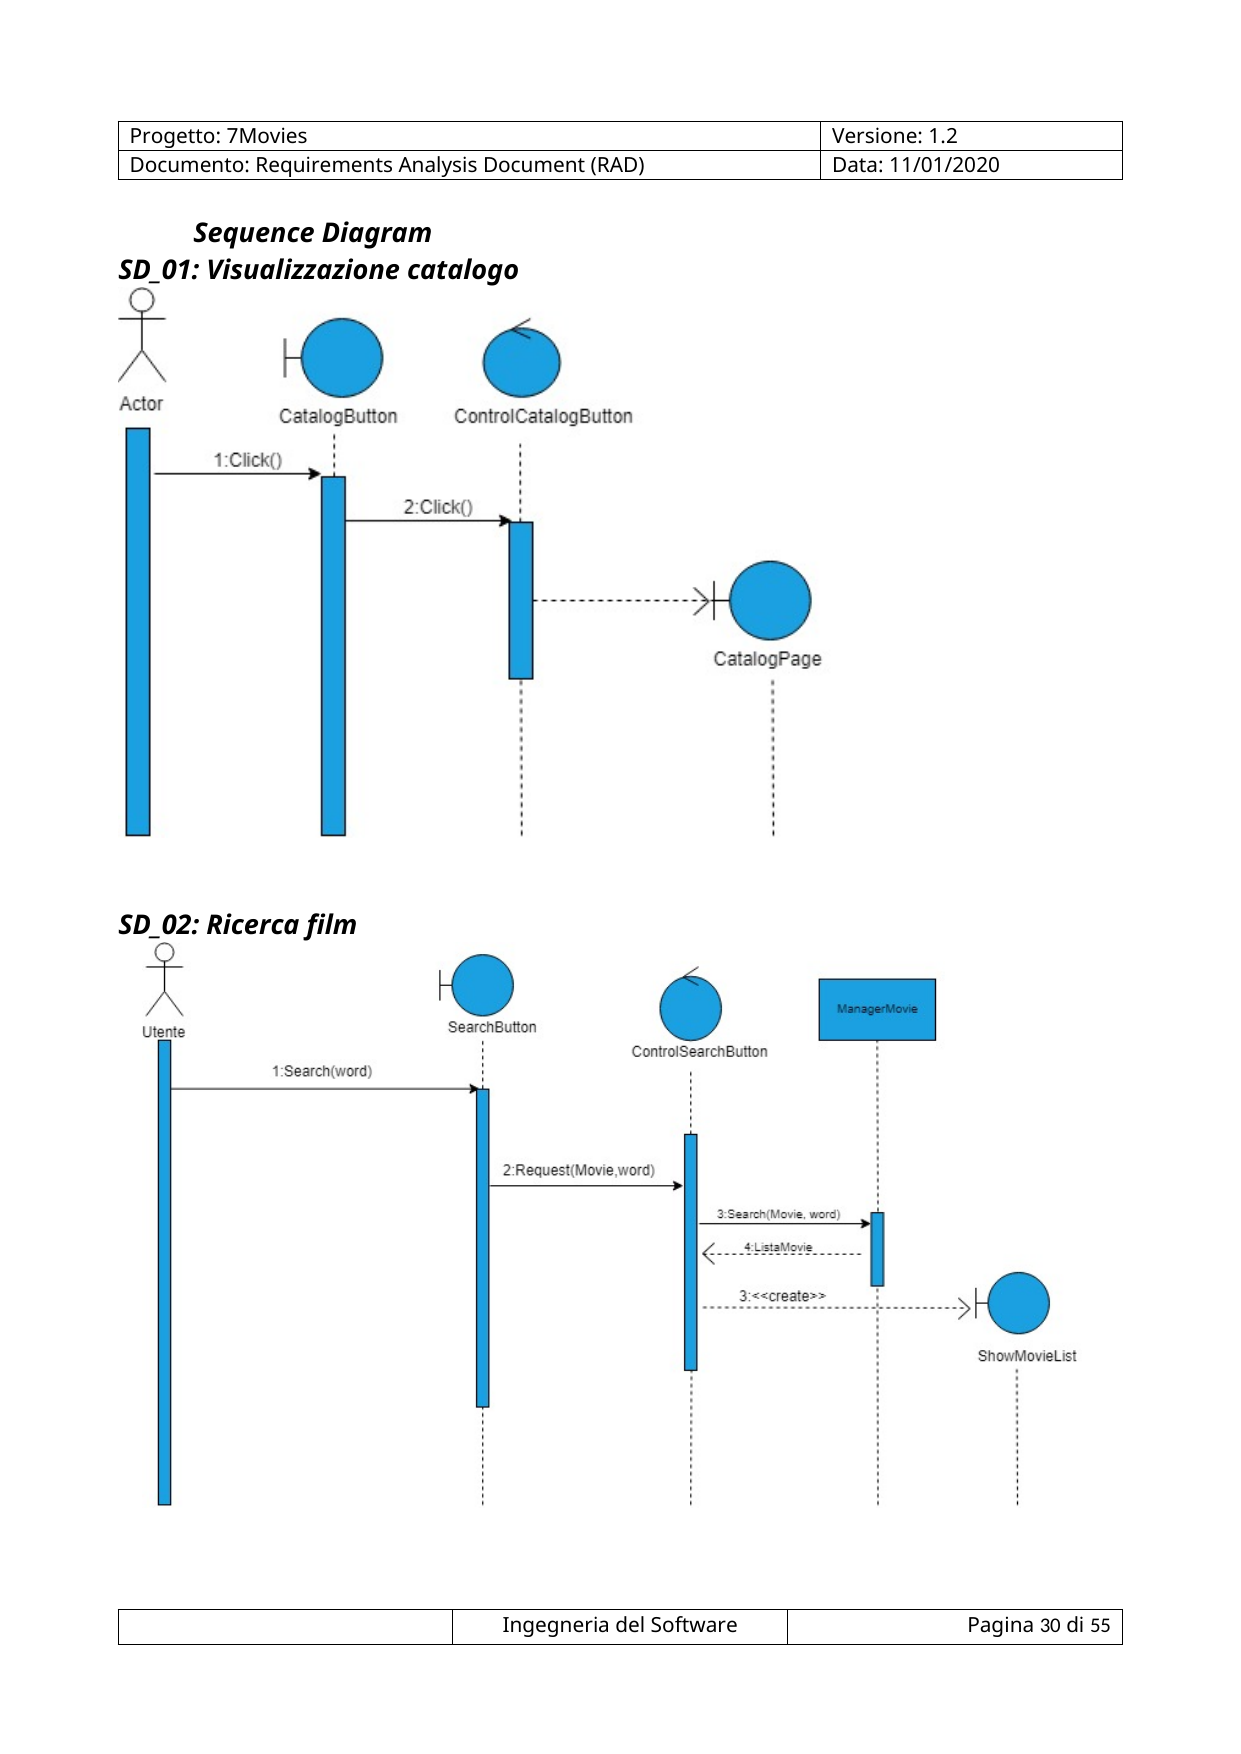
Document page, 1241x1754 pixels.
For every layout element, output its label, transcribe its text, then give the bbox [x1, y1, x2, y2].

text Sequence Diagram [118, 214, 1122, 251]
text SD_02: Ricerca film [118, 906, 1122, 942]
text SD_01: Visualizzazione catalogo [118, 251, 1122, 287]
picture [142, 942, 1099, 1508]
picture [118, 287, 837, 838]
